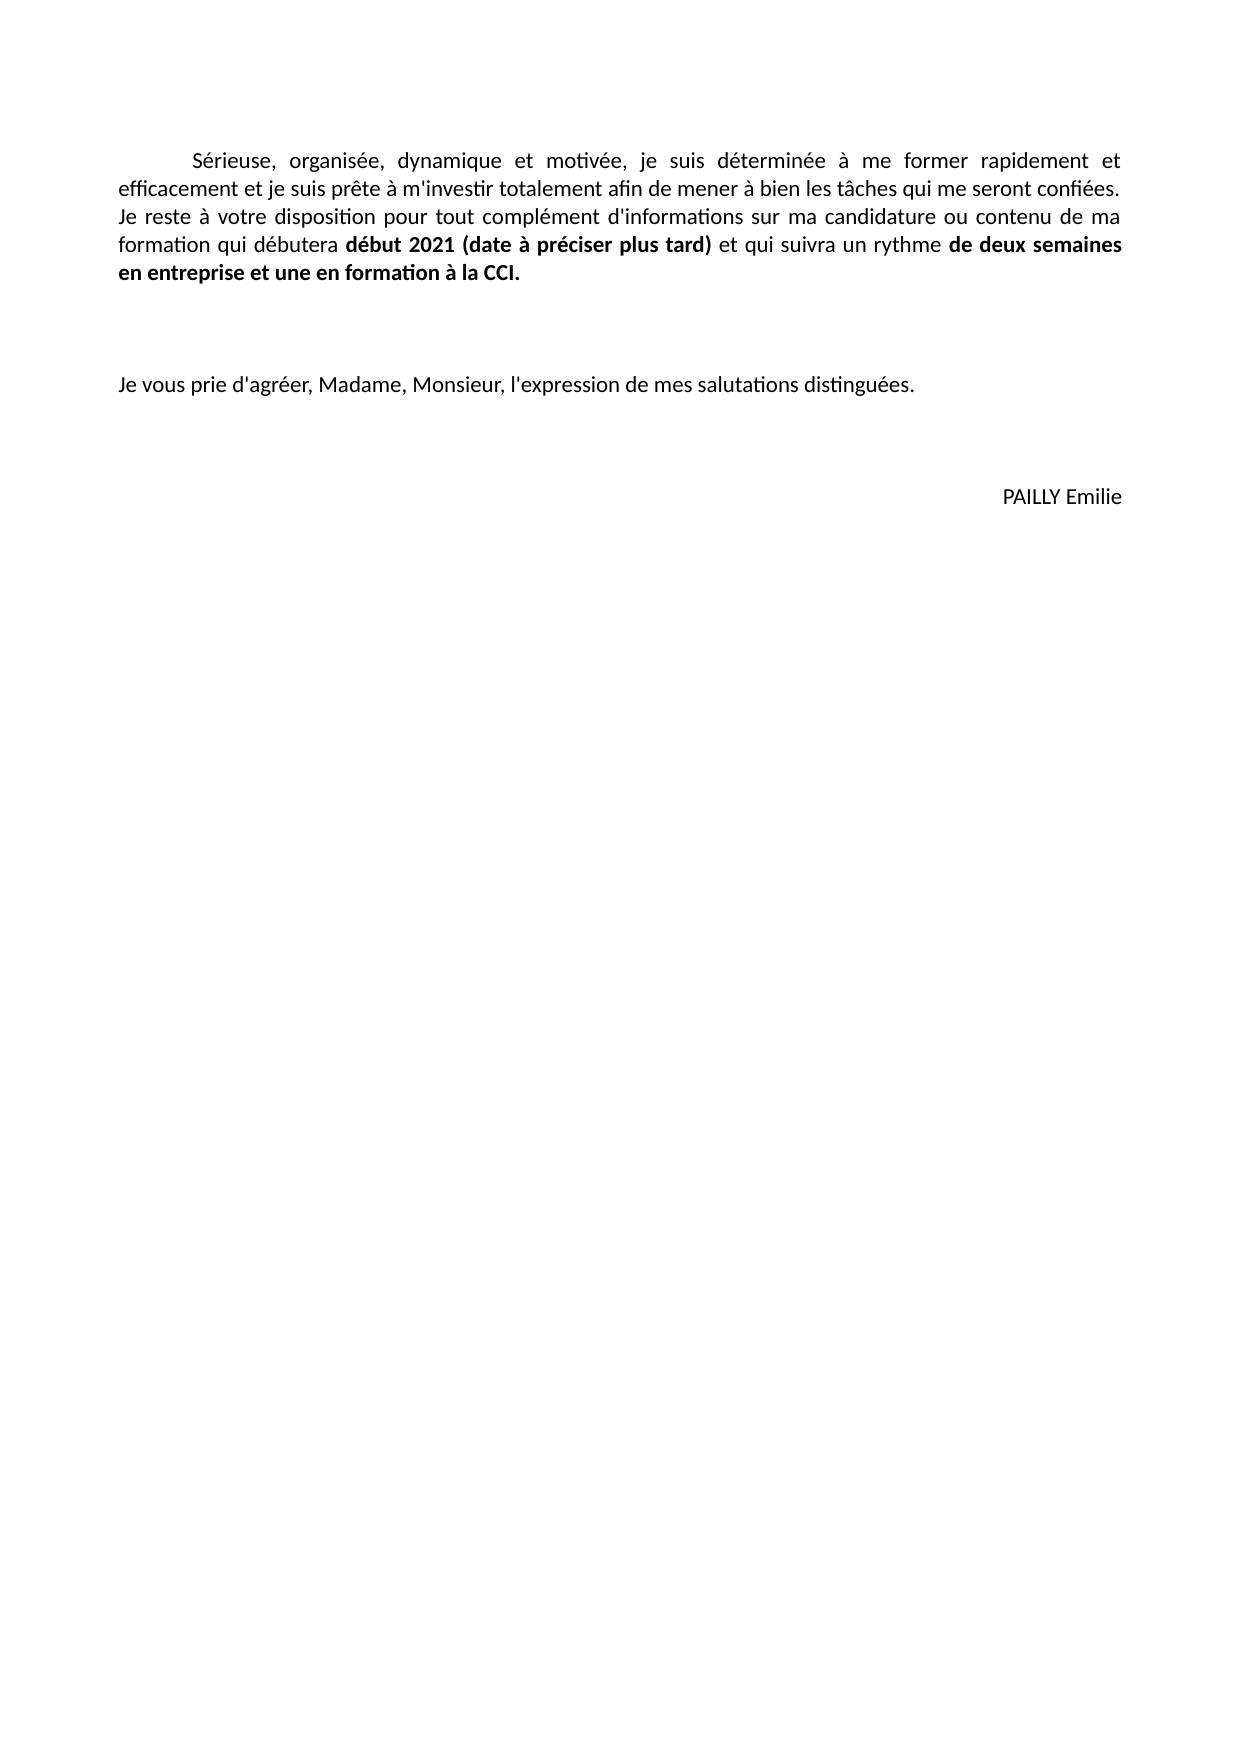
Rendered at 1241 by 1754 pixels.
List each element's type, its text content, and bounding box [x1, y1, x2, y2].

text PAILLY Emilie [118, 482, 1122, 510]
text Je vous prie d'agréer, Madame, Monsieur, l'expression de mes salutations distinguées. [118, 370, 1122, 398]
text Sérieuse, organisée, dynamique et motivée, je suis déterminée à me former rapidement et efficacement et je suis prête à m'investir totalement afin de mener à bien les tâches qui me seront confiées. Je reste à votre disposition pour tout complément d'informations sur ma candidature ou contenu de ma formation qui débutera début 2021 (date à préciser plus tard) et qui suivra un rythme de deux semaines en entreprise et une en formation à la CCI. [118, 146, 1122, 286]
